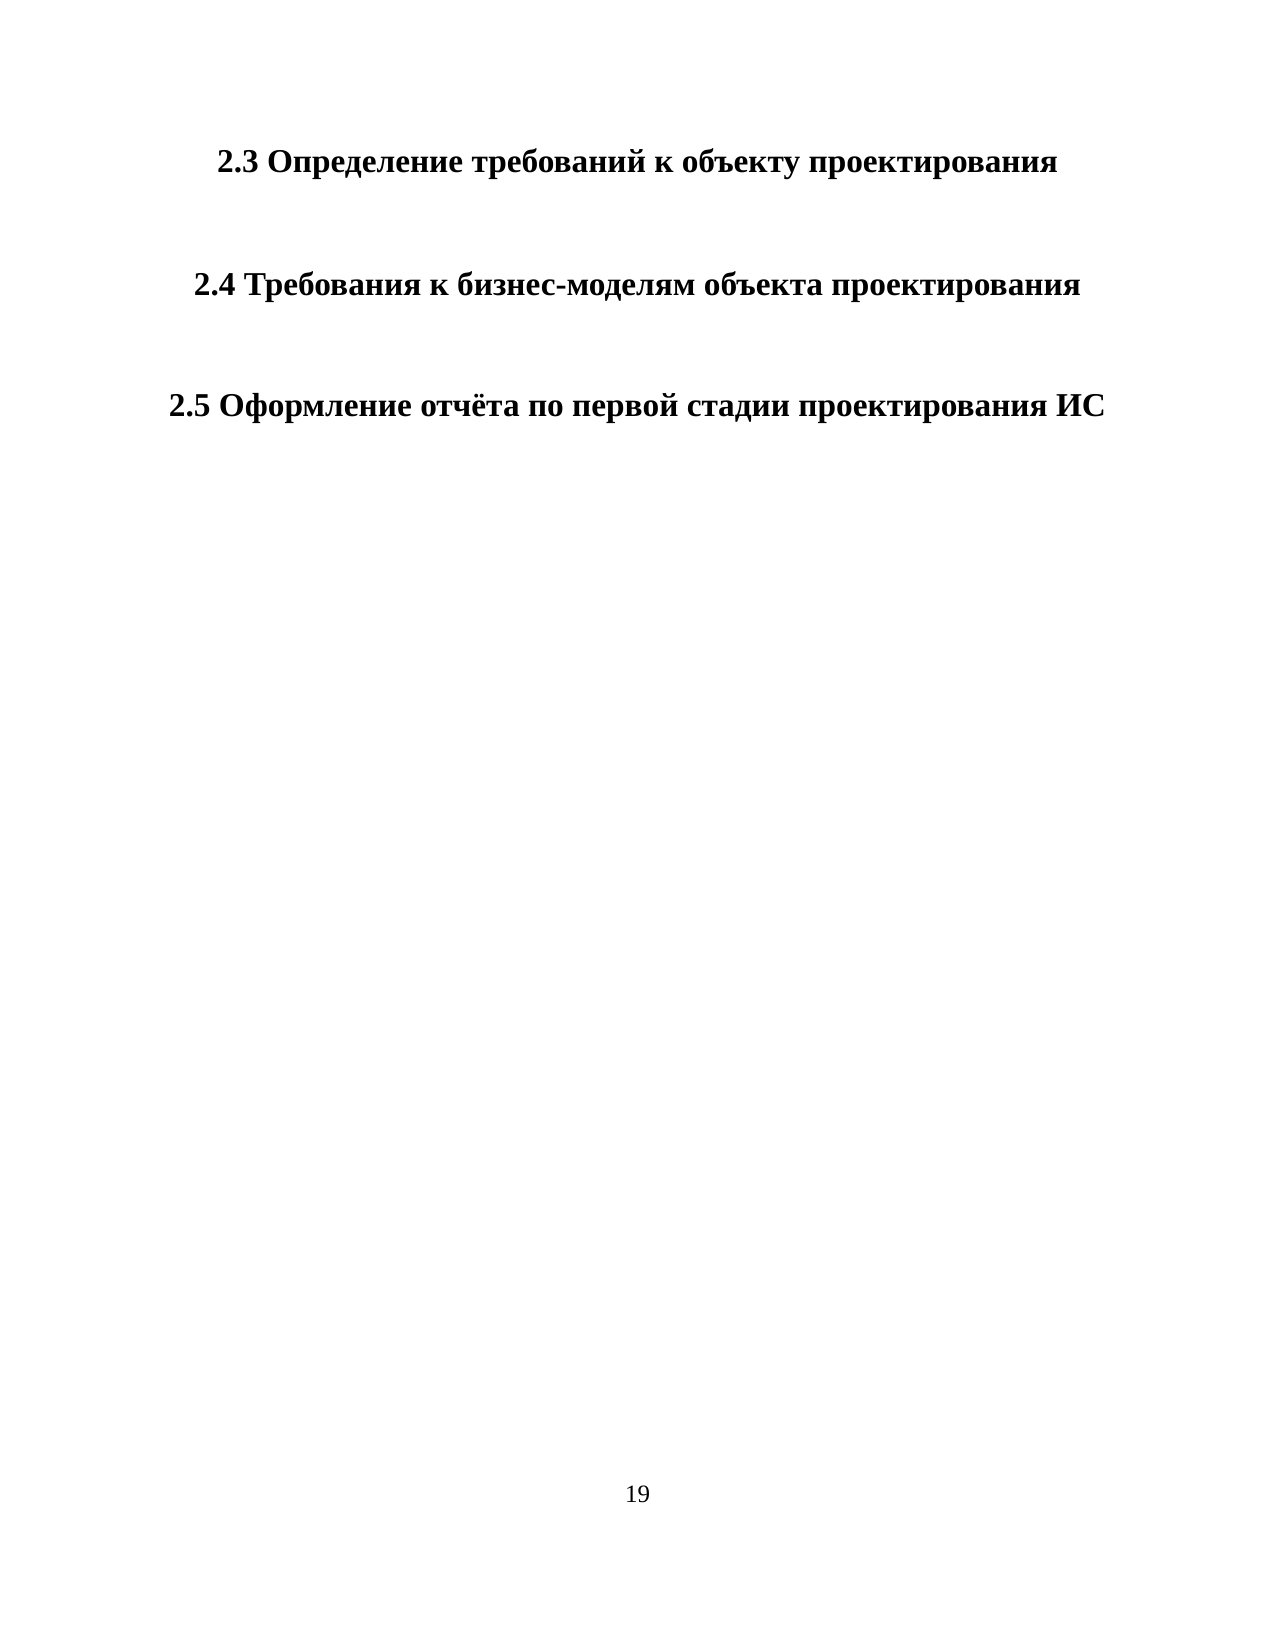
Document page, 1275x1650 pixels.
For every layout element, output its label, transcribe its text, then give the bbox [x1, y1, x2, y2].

subtitle 2.3 Определение требований к объекту проектирования [118, 142, 1157, 180]
subtitle 2.4 Требования к бизнес-моделям объекта проектирования [118, 264, 1157, 302]
subtitle 2.5 Оформление отчёта по первой стадии проектирования ИС [118, 386, 1157, 424]
